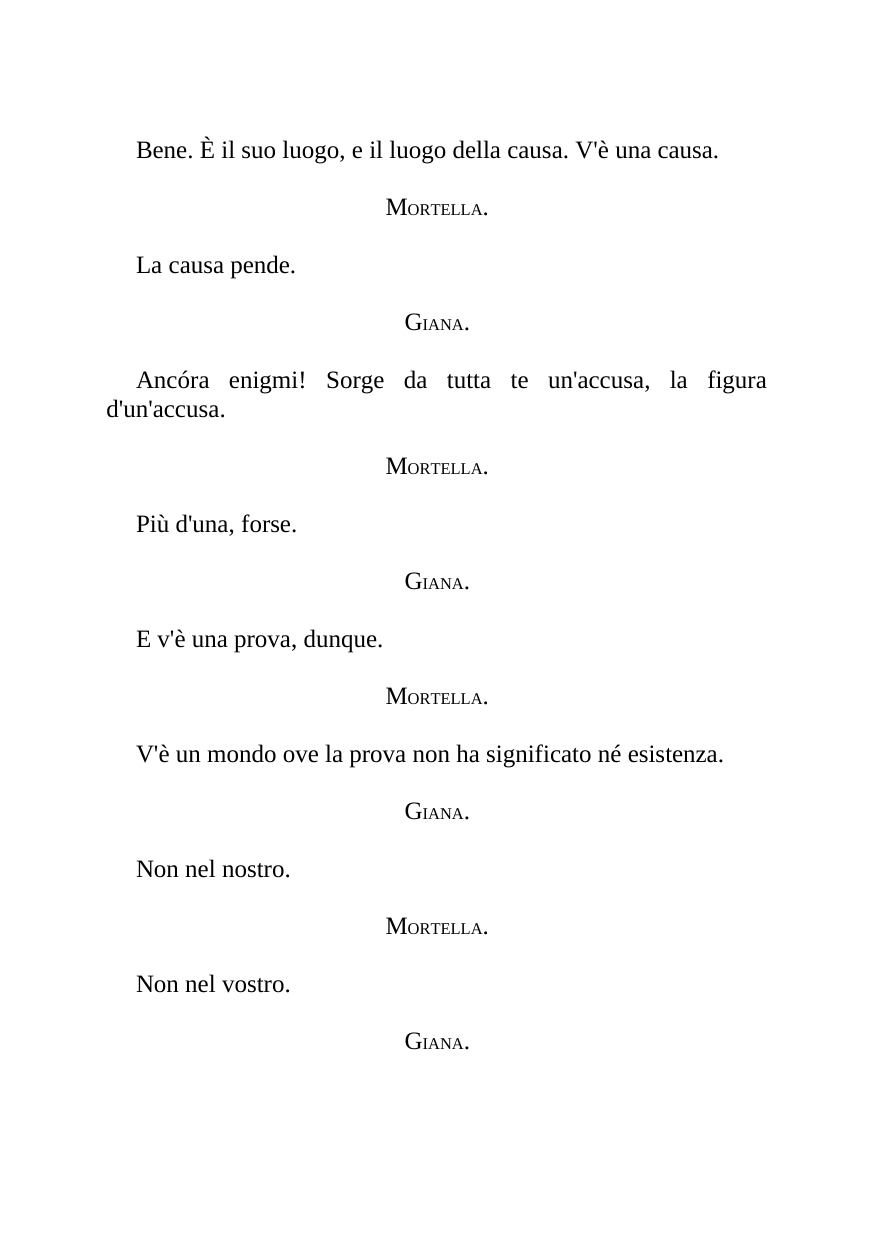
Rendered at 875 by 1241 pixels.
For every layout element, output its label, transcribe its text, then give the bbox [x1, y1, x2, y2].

text Non nel nostro. [106, 854, 768, 882]
text Mortella. [106, 451, 768, 480]
text Giana. [106, 307, 768, 336]
text Giana. [106, 566, 768, 595]
text V'è un mondo ove la prova non ha significato né esistenza. [106, 739, 768, 767]
text Bene. È il suo luogo, e il luogo della causa. V'è una causa. [106, 135, 768, 164]
text Mortella. [106, 681, 768, 710]
text Giana. [106, 1026, 768, 1055]
text Mortella. [106, 192, 768, 221]
text Mortella. [106, 911, 768, 940]
text Più d'una, forse. [106, 509, 768, 537]
text E v'è una prova, dunque. [106, 624, 768, 652]
text La causa pende. [106, 250, 768, 279]
text Giana. [106, 796, 768, 825]
text Non nel vostro. [106, 969, 768, 997]
text Ancóra enigmi! Sorge da tutta te un'accusa, la figura d'un'accusa. [106, 365, 768, 422]
